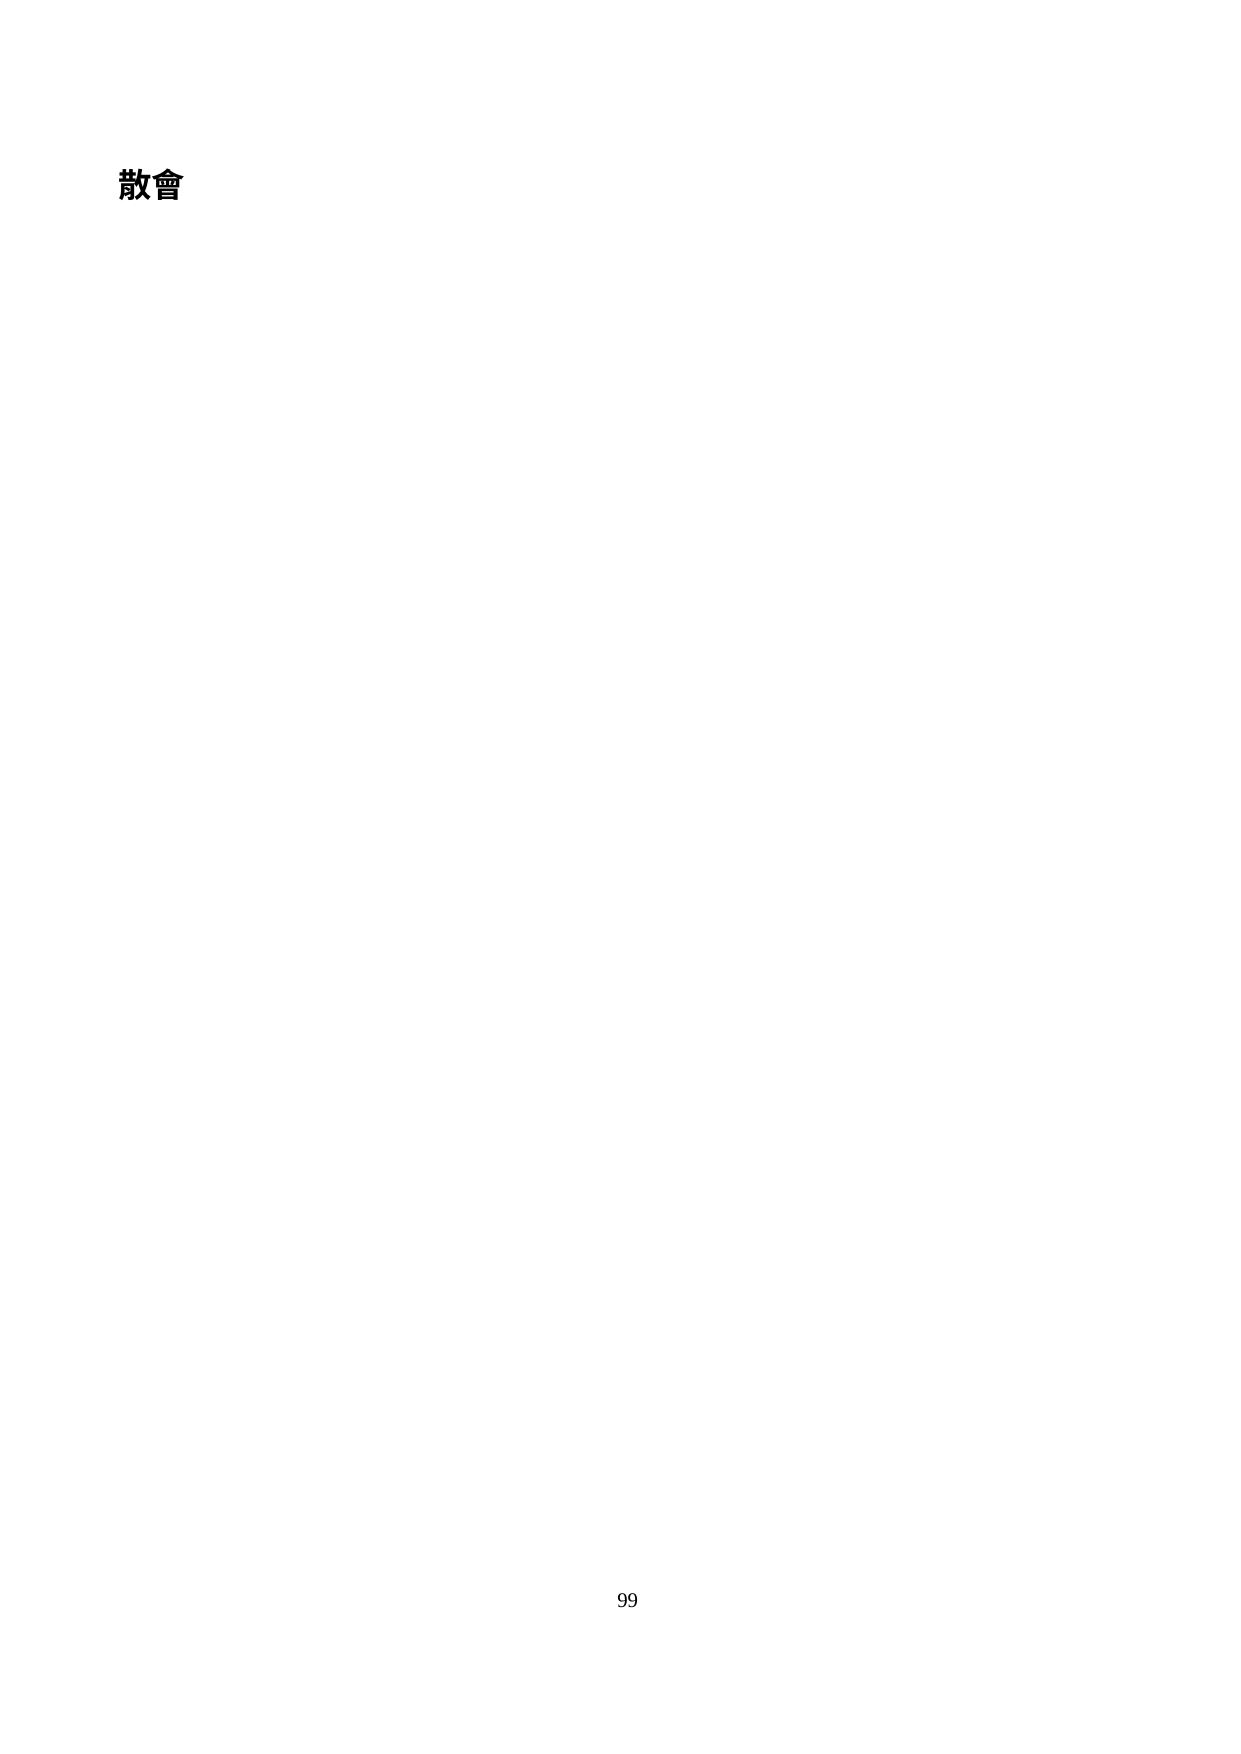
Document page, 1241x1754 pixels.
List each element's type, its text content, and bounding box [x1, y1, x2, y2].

text 散會 [118, 142, 1137, 204]
